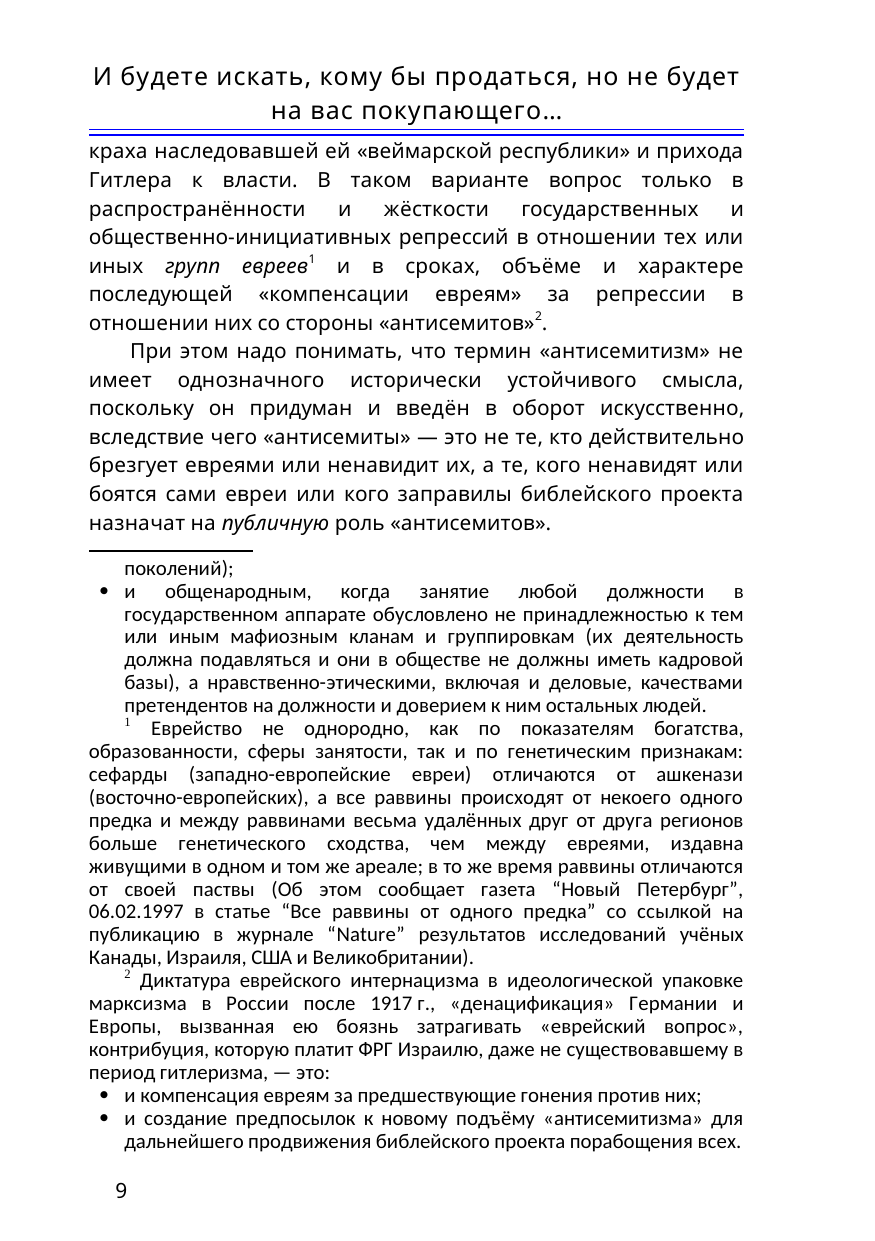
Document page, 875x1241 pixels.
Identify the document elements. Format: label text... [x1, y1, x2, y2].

list поколений); [100, 557, 744, 580]
list и создание предпосылок к новому подъёму «антисемитизма» для дальнейшего продвижения библейского проекта порабощения всех. [100, 1107, 744, 1153]
text При этом надо понимать, что термин «антисемитизм» не имеет однозначного исторически устойчивого смысла, поскольку он придуман и введён в оборот искусственно, вследствие чего «антисемиты» — это не те, кто действительно брезгует евреями или ненавидит их, а те, кого ненавидят или боятся сами евреи или кого заправилы библейского проекта назначат на публичную роль «антисемитов». [89, 336, 744, 536]
list и компенсация евреям за предшествующие гонения против них; [100, 1084, 744, 1107]
text Еврейство не однородно, как по показателям богатства, образованности, сферы занятости, так и по генетическим признакам: сефарды (западно-европейские евреи) отличаются от ашкенази (восточно-европейских), а все раввины происходят от некоего одного предка и между раввинами весьма удалённых друг от друга регионов больше генетического сходства, чем между евреями, издавна живущими в одном и том же ареале; в то же время раввины отличаются от своей паствы (Об этом сообщает газета “Новый Петербург”, 06.02.1997 в статье “Все раввины от одного предка” со ссылкой на публикацию в журнале “Nature” результатов исследований учёных Канады, Израиля, США и Великобритании). [89, 717, 744, 969]
text краха наследовавшей ей «веймарской республики» и прихода Гитлера к власти. В таком варианте вопрос только в распространённости и жёсткости государственных и общественно-инициативных репрессий в отношении тех или иных групп евреев и в сроках, объёме и характере последующей «компенсации евреям» за репрессии в отношении них со стороны «антисемитов». [89, 136, 744, 336]
list и общенародным, когда занятие любой должности в государственном аппарате обусловлено не принадлежностью к тем или иным мафиозным кланам и группировкам (их деятельность должна подавляться и они в обществе не должны иметь кадровой базы), а нравственно-этическими, включая и деловые, качествами претендентов на должности и доверием к ним остальных людей. [100, 580, 744, 717]
text Диктатура еврейского интернацизма в идеологической упаковке марксизма в России после 1917 г., «денацификация» Германии и Европы, вызванная ею боязнь затрагивать «еврейский вопрос», контрибуция, которую платит ФРГ Израилю, даже не существовавшему в период гитлеризма, — это: [89, 969, 744, 1084]
